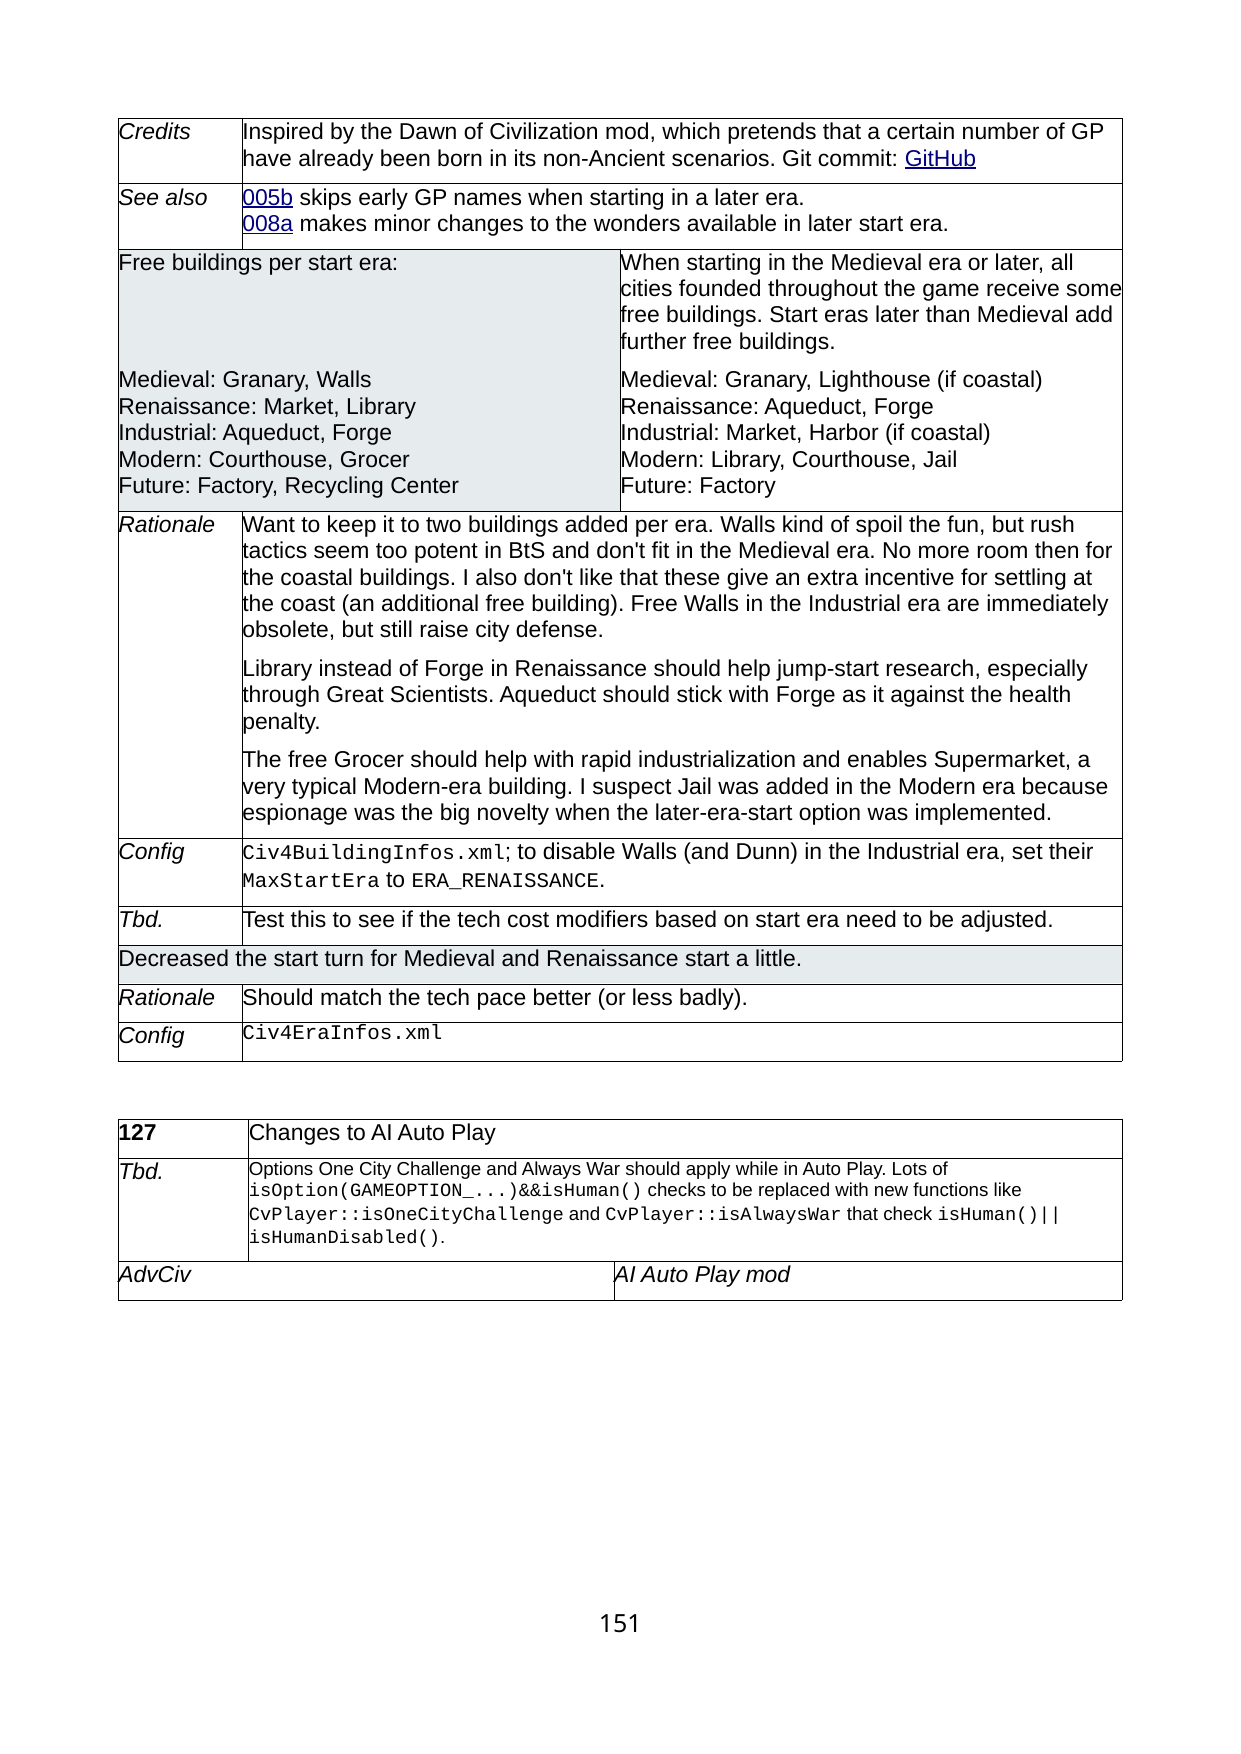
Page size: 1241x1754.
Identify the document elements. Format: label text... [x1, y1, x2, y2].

table_cell Tbd. [119, 1159, 248, 1261]
table_cell Options One City Challenge and Always War should apply while in Auto Play. Lots of isOption(GAMEOPTION_...)&&isHuman() checks to be replaced with new functions like CvPlayer::isOneCityChallenge and CvPlayer::isAlwaysWar that check isHuman()||isHumanDisabled(). [249, 1159, 1122, 1261]
table_cell Inspired by the Dawn of Civilization mod, which pretends that a certain number of GP have already been born in its non-Ancient scenarios. Git commit: GitHub [243, 119, 1122, 183]
table_cell Tbd. [119, 907, 242, 944]
table_cell Civ4BuildingInfos.xml; to disable Walls (and Dunn) in the Industrial era, set their MaxStartEra to ERA_RENAISSANCE. [243, 839, 1122, 906]
table_cell AI Auto Play mod [615, 1262, 1122, 1300]
table_header Changes to AI Auto Play [249, 1120, 1122, 1158]
table_cell Rationale [119, 985, 242, 1022]
table_cell See also [119, 184, 242, 248]
table_cell Test this to see if the tech cost modifiers based on start era need to be adjusted. [243, 907, 1122, 944]
table_cell Civ4EraInfos.xml [243, 1023, 1122, 1061]
table_cell Config [119, 839, 242, 906]
table_cell Decreased the start turn for Medieval and Renaissance start a little. [119, 946, 1122, 983]
table_cell When starting in the Medieval era or later, all cities founded throughout the game receive some free buildings. Start eras later than Medieval add further free buildings. Medieval: Granary, Lighthouse (if coastal) Renaissance: Aqueduct, Forge Industrial: Market, Harbor (if coastal) Modern: Library, Courthouse, Jail Future: Factory [621, 250, 1122, 511]
table_header 127 [119, 1120, 248, 1158]
table_cell Credits [119, 119, 242, 183]
table_cell Config [119, 1023, 242, 1061]
table_cell 005b skips early GP names when starting in a later era. 008a makes minor changes to the wonders available in later start era. [243, 184, 1122, 248]
table_cell Should match the tech pace better (or less badly). [243, 985, 1122, 1022]
table_cell Rationale [119, 512, 242, 838]
table_cell Want to keep it to two buildings added per era. Walls kind of spoil the fun, but rush tactics seem too potent in BtS and don't fit in the Medieval era. No more room then for the coastal buildings. I also don't like that these give an extra incentive for settling at the coast (an additional free building). Free Walls in the Industrial era are immediately obsolete, but still raise city defense. Library instead of Forge in Renaissance should help jump-start research, especially through Great Scientists. Aqueduct should stick with Forge as it against the health penalty. The free Grocer should help with rapid industrialization and enables Supermarket, a very typical Modern-era building. I suspect Jail was added in the Modern era because espionage was the big novelty when the later-era-start option was implemented. [243, 512, 1122, 838]
table_cell Free buildings per start era: Medieval: Granary, Walls Renaissance: Market, Library Industrial: Aqueduct, Forge Modern: Courthouse, Grocer Future: Factory, Recycling Center [119, 250, 620, 511]
table_cell AdvCiv [119, 1262, 614, 1300]
